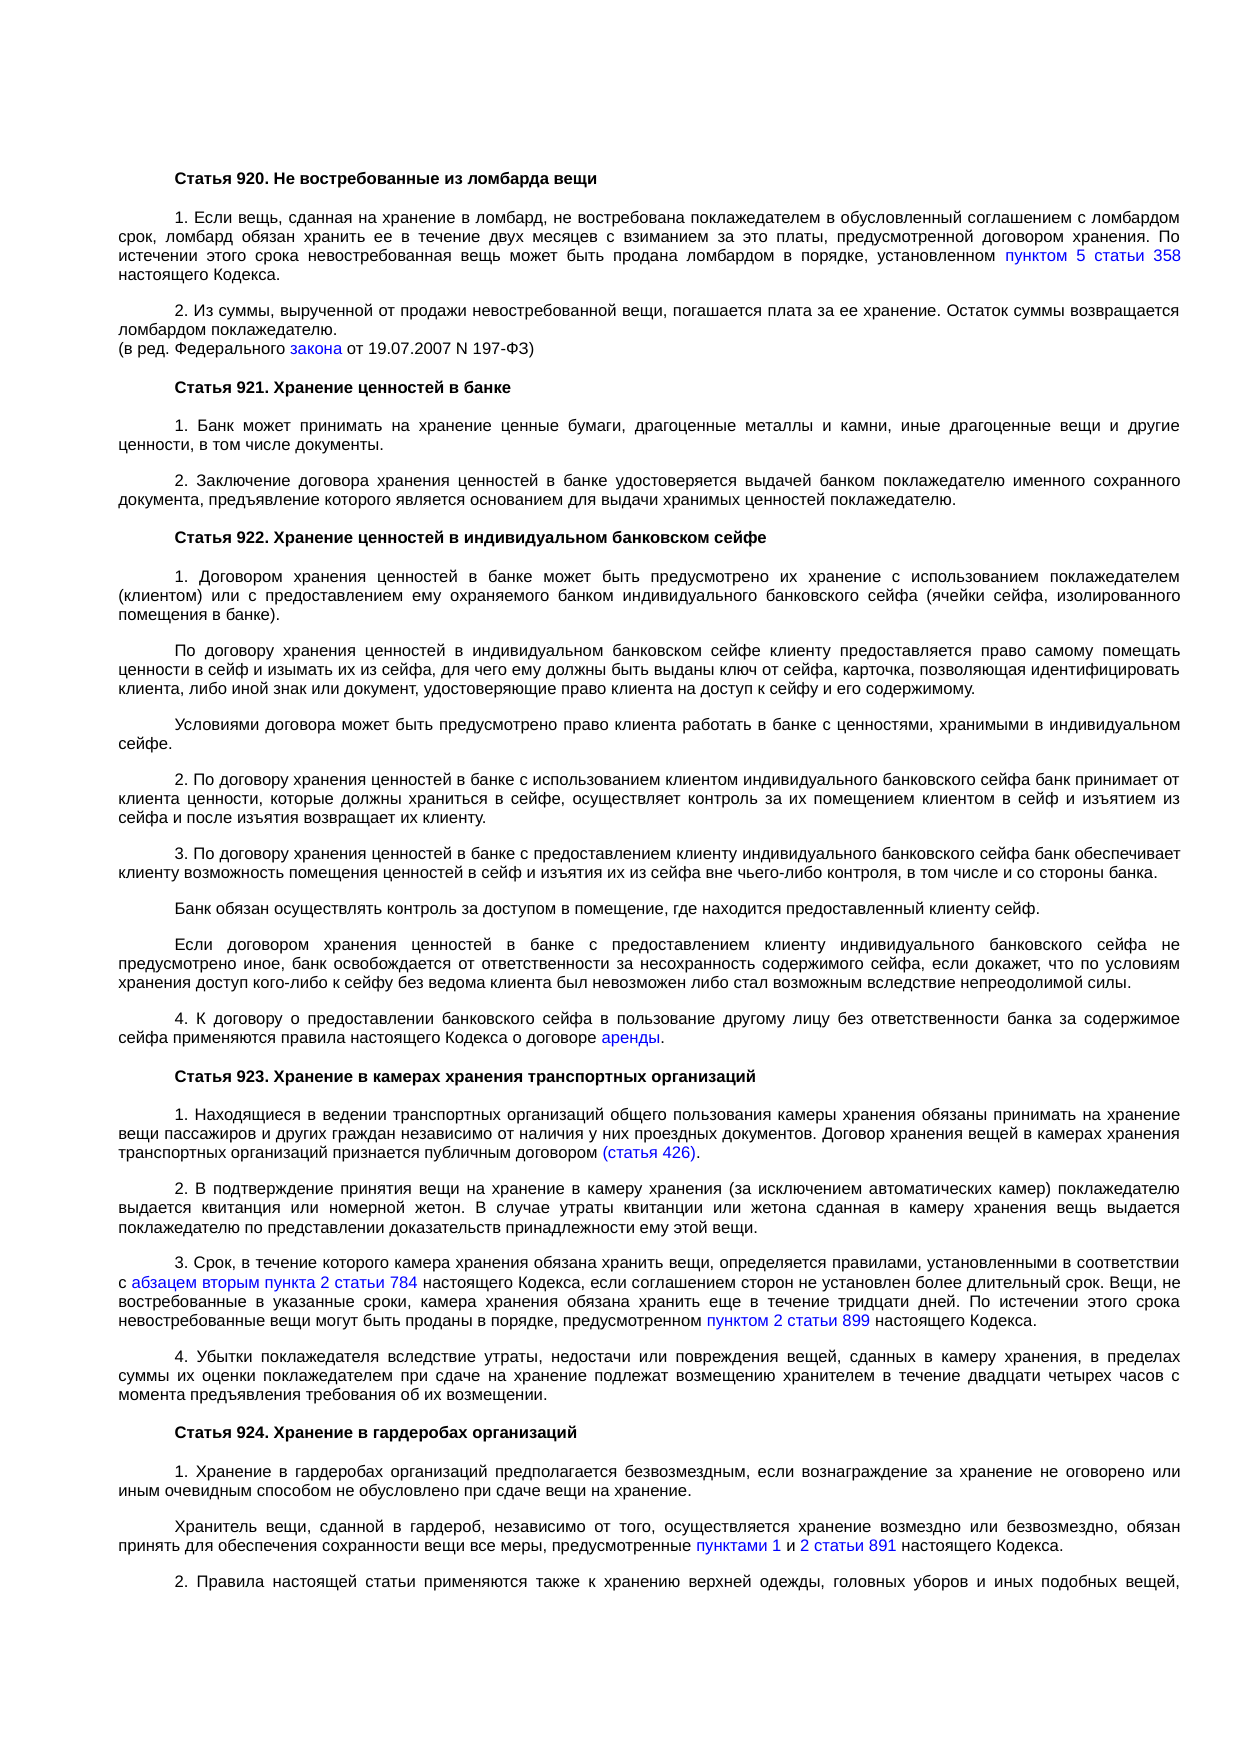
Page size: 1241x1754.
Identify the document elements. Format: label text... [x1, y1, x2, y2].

text 1. Банк может принимать на хранение ценные бумаги, драгоценные металлы и камни, иные драгоценные вещи и другие ценности, в том числе документы. [118, 416, 1181, 454]
subtitle Статья 922. Хранение ценностей в индивидуальном банковском сейфе [118, 528, 1181, 547]
text 4. Убытки поклажедателя вследствие утраты, недостачи или повреждения вещей, сданных в камеру хранения, в пределах суммы их оценки поклажедателем при сдаче на хранение подлежат возмещению хранителем в течение двадцати четырех часов с момента предъявления требования об их возмещении. [118, 1347, 1181, 1404]
text Условиями договора может быть предусмотрено право клиента работать в банке с ценностями, хранимыми в индивидуальном сейфе. [118, 715, 1181, 753]
subtitle Статья 920. Не востребованные из ломбарда вещи [118, 169, 1181, 188]
text По договору хранения ценностей в индивидуальном банковском сейфе клиенту предоставляется право самому помещать ценности в сейф и изымать их из сейфа, для чего ему должны быть выданы ключ от сейфа, карточка, позволяющая идентифицировать клиента, либо иной знак или документ, удостоверяющие право клиента на доступ к сейфу и его содержимому. [118, 641, 1181, 698]
text 1. Если вещь, сданная на хранение в ломбард, не востребована поклажедателем в обусловленный соглашением с ломбардом срок, ломбард обязан хранить ее в течение двух месяцев с взиманием за это платы, предусмотренной договором хранения. По истечении этого срока невостребованная вещь может быть продана ломбардом в порядке, установленном пунктом 5 статьи 358 настоящего Кодекса. [118, 207, 1181, 284]
text 1. Хранение в гардеробах организаций предполагается безвозмездным, если вознаграждение за хранение не оговорено или иным очевидным способом не обусловлено при сдаче вещи на хранение. [118, 1462, 1181, 1500]
text 4. К договору о предоставлении банковского сейфа в пользование другому лицу без ответственности банка за содержимое сейфа применяются правила настоящего Кодекса о договоре аренды. [118, 1009, 1181, 1047]
text 2. Правила настоящей статьи применяются также к хранению верхней одежды, головных уборов и иных подобных вещей, [118, 1572, 1181, 1591]
text 1. Находящиеся в ведении транспортных организаций общего пользования камеры хранения обязаны принимать на хранение вещи пассажиров и других граждан независимо от наличия у них проездных документов. Договор хранения вещей в камерах хранения транспортных организаций признается публичным договором (статья 426). [118, 1105, 1181, 1162]
text 1. Договором хранения ценностей в банке может быть предусмотрено их хранение с использованием поклажедателем (клиентом) или с предоставлением ему охраняемого банком индивидуального банковского сейфа (ячейки сейфа, изолированного помещения в банке). [118, 567, 1181, 624]
text Если договором хранения ценностей в банке с предоставлением клиенту индивидуального банковского сейфа не предусмотрено иное, банк освобождается от ответственности за несохранность содержимого сейфа, если докажет, что по условиям хранения доступ кого-либо к сейфу без ведома клиента был невозможен либо стал возможным вследствие непреодолимой силы. [118, 935, 1181, 992]
text (в ред. Федерального закона от 19.07.2007 N 197-ФЗ) [118, 339, 1181, 358]
text 2. По договору хранения ценностей в банке с использованием клиентом индивидуального банковского сейфа банк принимает от клиента ценности, которые должны храниться в сейфе, осуществляет контроль за их помещением клиентом в сейф и изъятием из сейфа и после изъятия возвращает их клиенту. [118, 770, 1181, 827]
subtitle Статья 921. Хранение ценностей в банке [118, 377, 1181, 397]
text 2. Заключение договора хранения ценностей в банке удостоверяется выдачей банком поклажедателю именного сохранного документа, предъявление которого является основанием для выдачи хранимых ценностей поклажедателю. [118, 471, 1181, 509]
subtitle Статья 924. Хранение в гардеробах организаций [118, 1423, 1181, 1442]
subtitle Статья 923. Хранение в камерах хранения транспортных организаций [118, 1067, 1181, 1086]
text 2. В подтверждение принятия вещи на хранение в камеру хранения (за исключением автоматических камер) поклажедателю выдается квитанция или номерной жетон. В случае утраты квитанции или жетона сданная в камеру хранения вещь выдается поклажедателю по представлении доказательств принадлежности ему этой вещи. [118, 1179, 1181, 1237]
text 3. Срок, в течение которого камера хранения обязана хранить вещи, определяется правилами, установленными в соответствии с абзацем вторым пункта 2 статьи 784 настоящего Кодекса, если соглашением сторон не установлен более длительный срок. Вещи, не востребованные в указанные сроки, камера хранения обязана хранить еще в течение тридцати дней. По истечении этого срока невостребованные вещи могут быть проданы в порядке, предусмотренном пунктом 2 статьи 899 настоящего Кодекса. [118, 1253, 1181, 1330]
text 2. Из суммы, вырученной от продажи невостребованной вещи, погашается плата за ее хранение. Остаток суммы возвращается ломбардом поклажедателю. [118, 301, 1181, 339]
text Хранитель вещи, сданной в гардероб, независимо от того, осуществляется хранение возмездно или безвозмездно, обязан принять для обеспечения сохранности вещи все меры, предусмотренные пунктами 1 и 2 статьи 891 настоящего Кодекса. [118, 1517, 1181, 1555]
text Банк обязан осуществлять контроль за доступом в помещение, где находится предоставленный клиенту сейф. [118, 899, 1181, 918]
text 3. По договору хранения ценностей в банке с предоставлением клиенту индивидуального банковского сейфа банк обеспечивает клиенту возможность помещения ценностей в сейф и изъятия их из сейфа вне чьего-либо контроля, в том числе и со стороны банка. [118, 844, 1181, 882]
